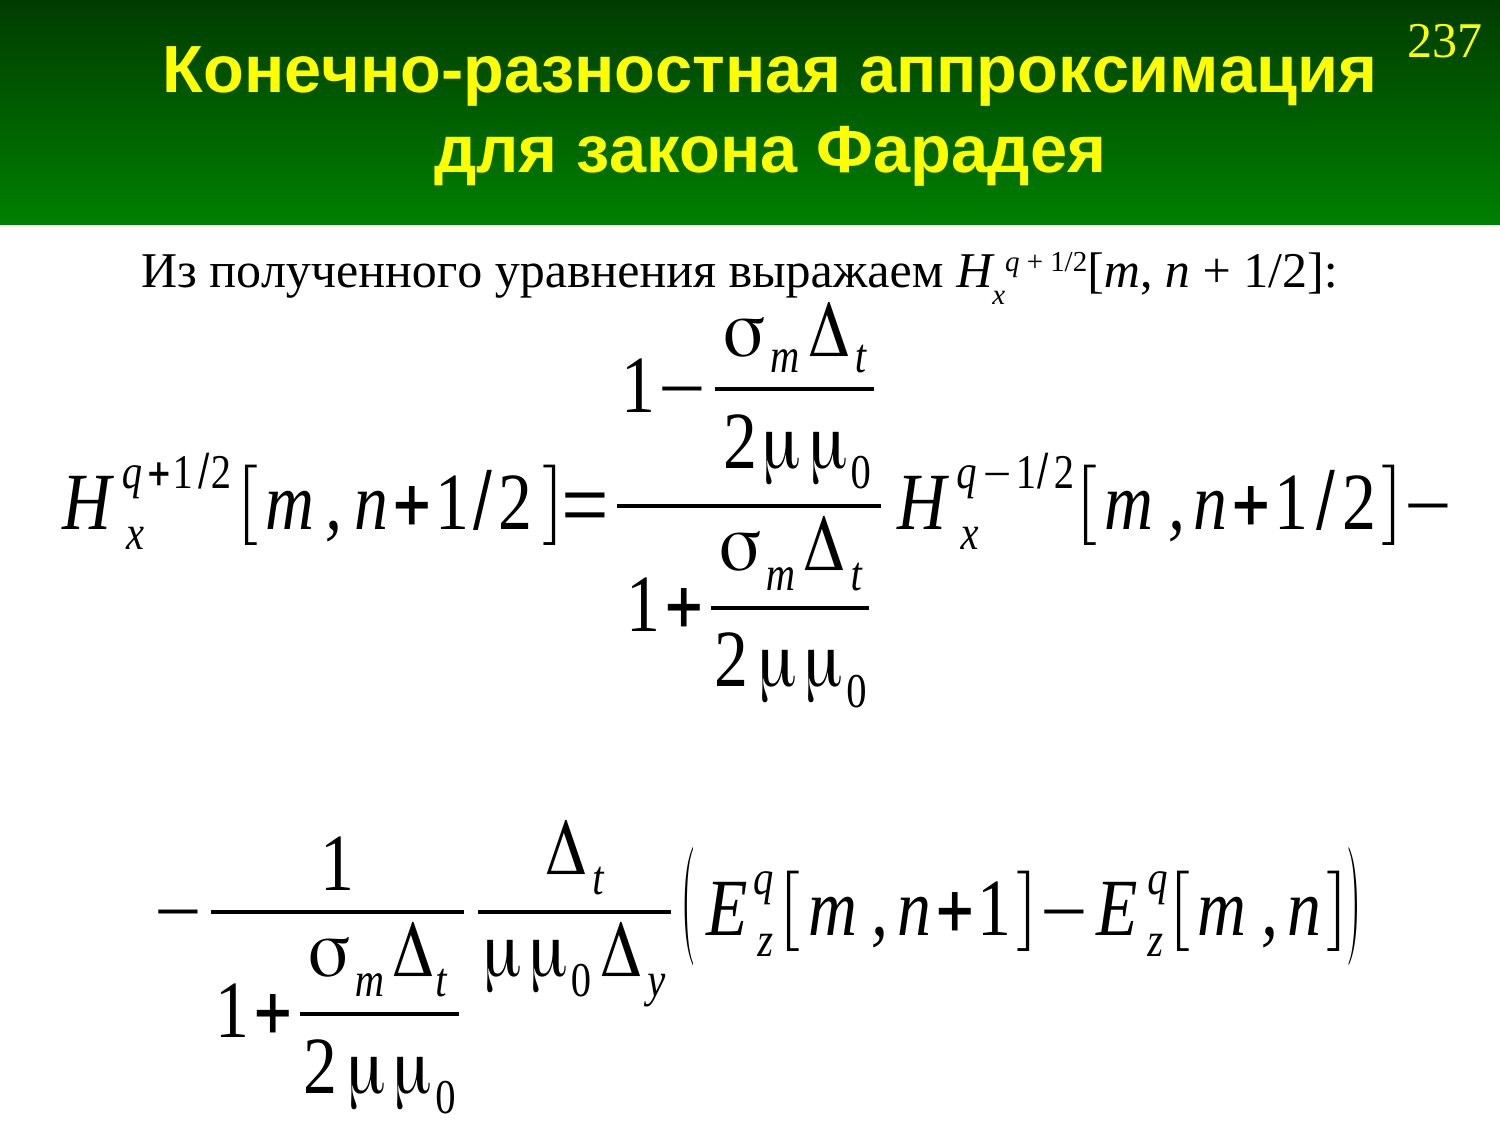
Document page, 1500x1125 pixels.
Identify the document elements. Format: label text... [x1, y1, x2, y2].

chart [41, 295, 1473, 1123]
title Конечно-разностная аппроксимация для закона Фарадея [100, 7, 1441, 204]
text_box Из полученного уравнения выражаем Hxq + 1/2[m, n + 1/2]: [126, 230, 1353, 295]
